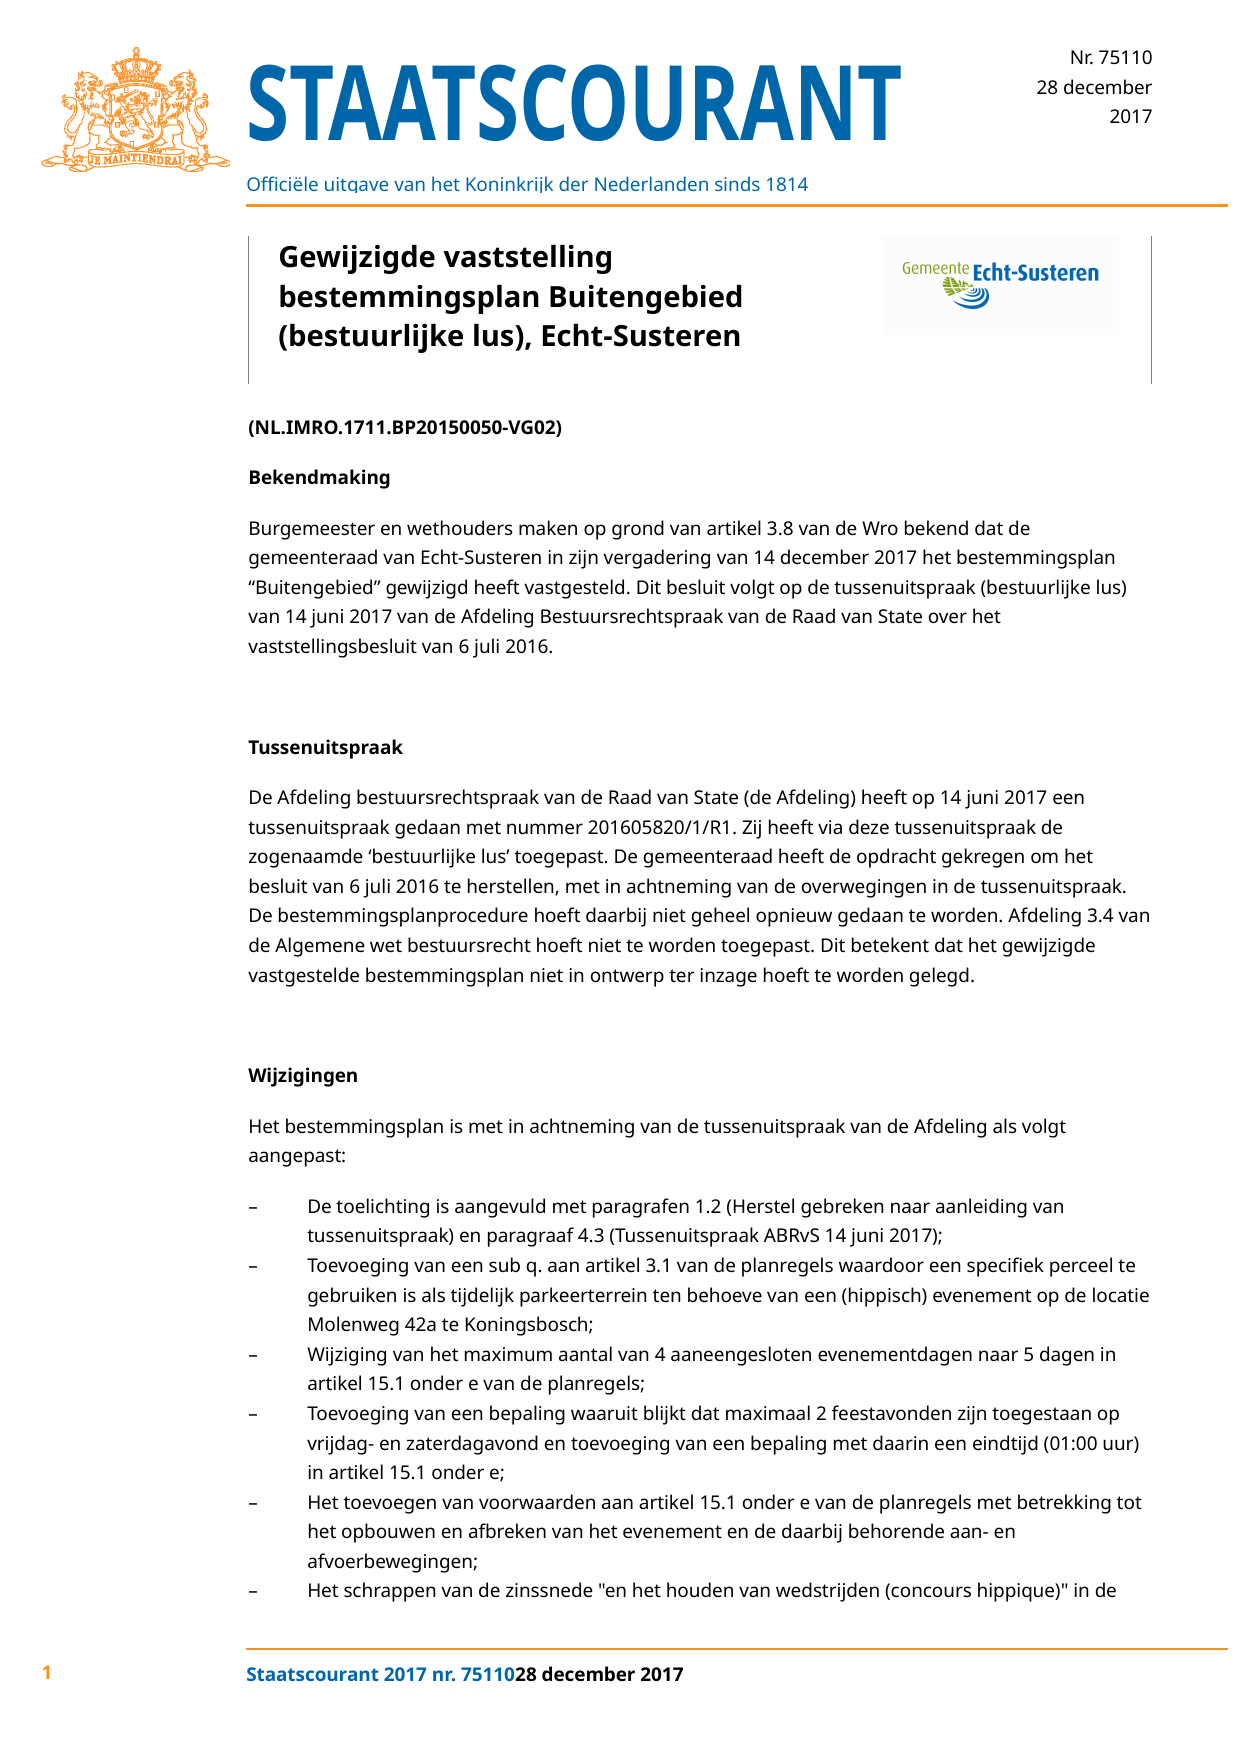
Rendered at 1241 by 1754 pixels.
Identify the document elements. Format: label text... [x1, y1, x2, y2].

text Bekendmaking [248, 464, 1152, 490]
list Toevoeging van een sub q. aan artikel 3.1 van de planregels waardoor een specifiek perceel te gebruiken is als tijdelijk parkeerterrein ten behoeve van een (hippisch) evenement op de locatie Molenweg 42a te Koningsbosch; [248, 1252, 1152, 1337]
text Burgemeester en wethouders maken op grond van artikel 3.8 van de Wro bekend dat de gemeenteraad van Echt-Susteren in zijn vergadering van 14 december 2017 het bestemmingsplan “Buitengebied” gewijzigd heeft vastgesteld. Dit besluit volgt op de tussenuitspraak (bestuurlijke lus) van 14 juni 2017 van de Afdeling Bestuursrechtspraak van de Raad van State over het vaststellingsbesluit van 6 juli 2016. [248, 515, 1152, 659]
text Het bestemmingsplan is met in achtneming van de tussenuitspraak van de Afdeling als volgt aangepast: [248, 1113, 1152, 1168]
picture [41, 47, 231, 172]
text (NL.IMRO.1711.BP20150050-VG02) [248, 414, 1152, 440]
list Het schrappen van de zinssnede "en het houden van wedstrijden (concours hippique)" in de [248, 1578, 1152, 1603]
table_header Gewijzigde vaststelling bestemmingsplan Buitengebied (bestuurlijke lus), Echt-Susteren [249, 236, 850, 384]
list Toevoeging van een bepaling waaruit blijkt dat maximaal 2 feestavonden zijn toegestaan op vrijdag- en zaterdagavond en toevoeging van een bepaling met daarin een eindtijd (01:00 uur) in artikel 15.1 onder e; [248, 1400, 1152, 1485]
text Wijzigingen [248, 1063, 1152, 1088]
picture [882, 236, 1119, 335]
text De Afdeling bestuursrechtspraak van de Raad van State (de Afdeling) heeft op 14 juni 2017 een tussenuitspraak gedaan met nummer 201605820/1/R1. Zij heeft via deze tussenuitspraak de zogenaamde ‘bestuurlijke lus’ toegepast. De gemeenteraad heeft de opdracht gekregen om het besluit van 6 juli 2016 te herstellen, met in achtneming van de overwegingen in de tussenuitspraak. De bestemmingsplanprocedure hoeft daarbij niet geheel opnieuw gedaan te worden. Afdeling 3.4 van de Algemene wet bestuursrecht hoeft niet te worden toegepast. Dit betekent dat het gewijzigde vastgestelde bestemmingsplan niet in ontwerp ter inzage hoeft te worden gelegd. [248, 784, 1152, 988]
table_header [850, 236, 1151, 384]
text Tussenuitspraak [248, 734, 1152, 760]
list Wijziging van het maximum aantal van 4 aaneengesloten evenementdagen naar 5 dagen in artikel 15.1 onder e van de planregels; [248, 1341, 1152, 1396]
list Het toevoegen van voorwaarden aan artikel 15.1 onder e van de planregels met betrekking tot het opbouwen en afbreken van het evenement en de daarbij behorende aan- en afvoerbewegingen; [248, 1489, 1152, 1574]
list De toelichting is aangevuld met paragrafen 1.2 (Herstel gebreken naar aanleiding van tussenuitspraak) en paragraaf 4.3 (Tussenuitspraak ABRvS 14 juni 2017); [248, 1193, 1152, 1248]
